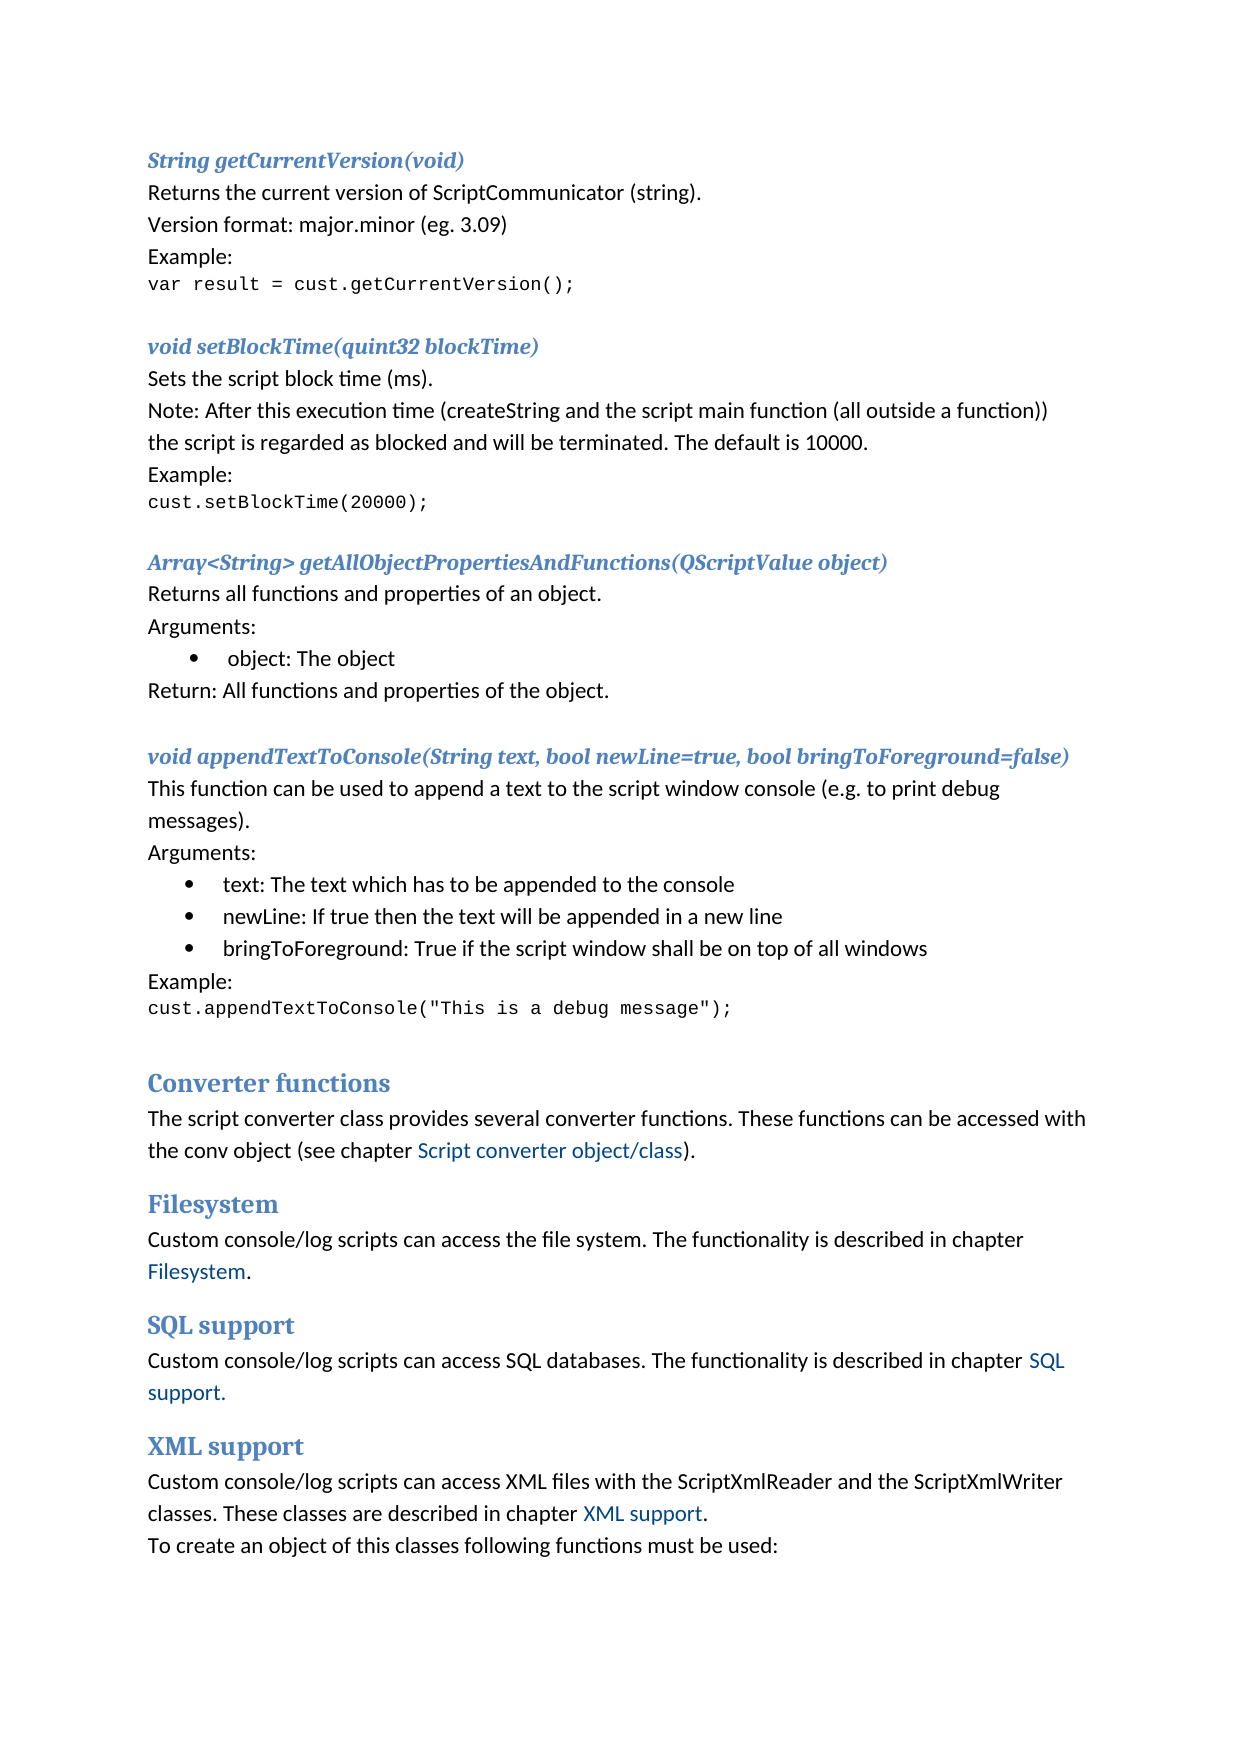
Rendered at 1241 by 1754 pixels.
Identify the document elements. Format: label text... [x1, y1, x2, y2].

text the script is regarded as blocked and will be terminated. The default is 10000. [148, 428, 1093, 456]
subtitle XML support [148, 1431, 1093, 1462]
subtitle SQL support [148, 1310, 1093, 1342]
text Example: [148, 967, 1093, 995]
text Arguments: [148, 612, 1093, 640]
text Custom console/log scripts can access the file system. The functionality is described in chapter Filesystem. [148, 1225, 1093, 1285]
text Example: [148, 461, 1093, 489]
text cust.appendTextToConsole("This is a debug message"); [148, 999, 1093, 1020]
list newLine: If true then the text will be appended in a new line [185, 902, 1093, 930]
text Returns all functions and properties of an object. [148, 579, 1093, 608]
list bringToForeground: True if the script window shall be on top of all windows [185, 934, 1093, 963]
text This function can be used to append a text to the script window console (e.g. to print debug messages). [148, 774, 1093, 834]
text Returns the current version of ScriptCommunicator (string). [148, 178, 1093, 206]
subtitle void setBlockTime(quint32 blockTime) [148, 334, 1093, 360]
subtitle void appendTextToConsole(String text, bool newLine=true, bool bringToForeground=false) [148, 743, 1093, 770]
subtitle Array<String> getAllObjectPropertiesAndFunctions(QScriptValue object) [148, 549, 1093, 576]
list object: The object [190, 644, 1093, 672]
text Sets the script block time (ms). [148, 364, 1093, 392]
subtitle String getCurrentVersion(void) [148, 148, 1093, 174]
text Note: After this execution time (createString and the script main function (all outside a function)) [148, 396, 1093, 424]
list text: The text which has to be appended to the console [185, 870, 1093, 898]
text To create an object of this classes following functions must be used: [148, 1531, 1093, 1559]
text Custom console/log scripts can access SQL databases. The functionality is described in chapter SQL support. [148, 1346, 1093, 1406]
text Example: [148, 242, 1093, 270]
text Return: All functions and properties of the object. [148, 676, 1093, 704]
subtitle Converter functions [148, 1068, 1093, 1100]
text The script converter class provides several converter functions. These functions can be accessed with the conv object (see chapter Script converter object/class). [148, 1104, 1093, 1164]
text Version format: major.minor (eg. 3.09) [148, 210, 1093, 238]
text Custom console/log scripts can access XML files with the ScriptXmlReader and the ScriptXmlWriter classes. These classes are described in chapter XML support. [148, 1467, 1093, 1527]
text cust.setBlockTime(20000); [148, 493, 1093, 514]
text var result = cust.getCurrentVersion(); [148, 274, 1093, 296]
subtitle Filesystem [148, 1189, 1093, 1221]
text Arguments: [148, 838, 1093, 866]
